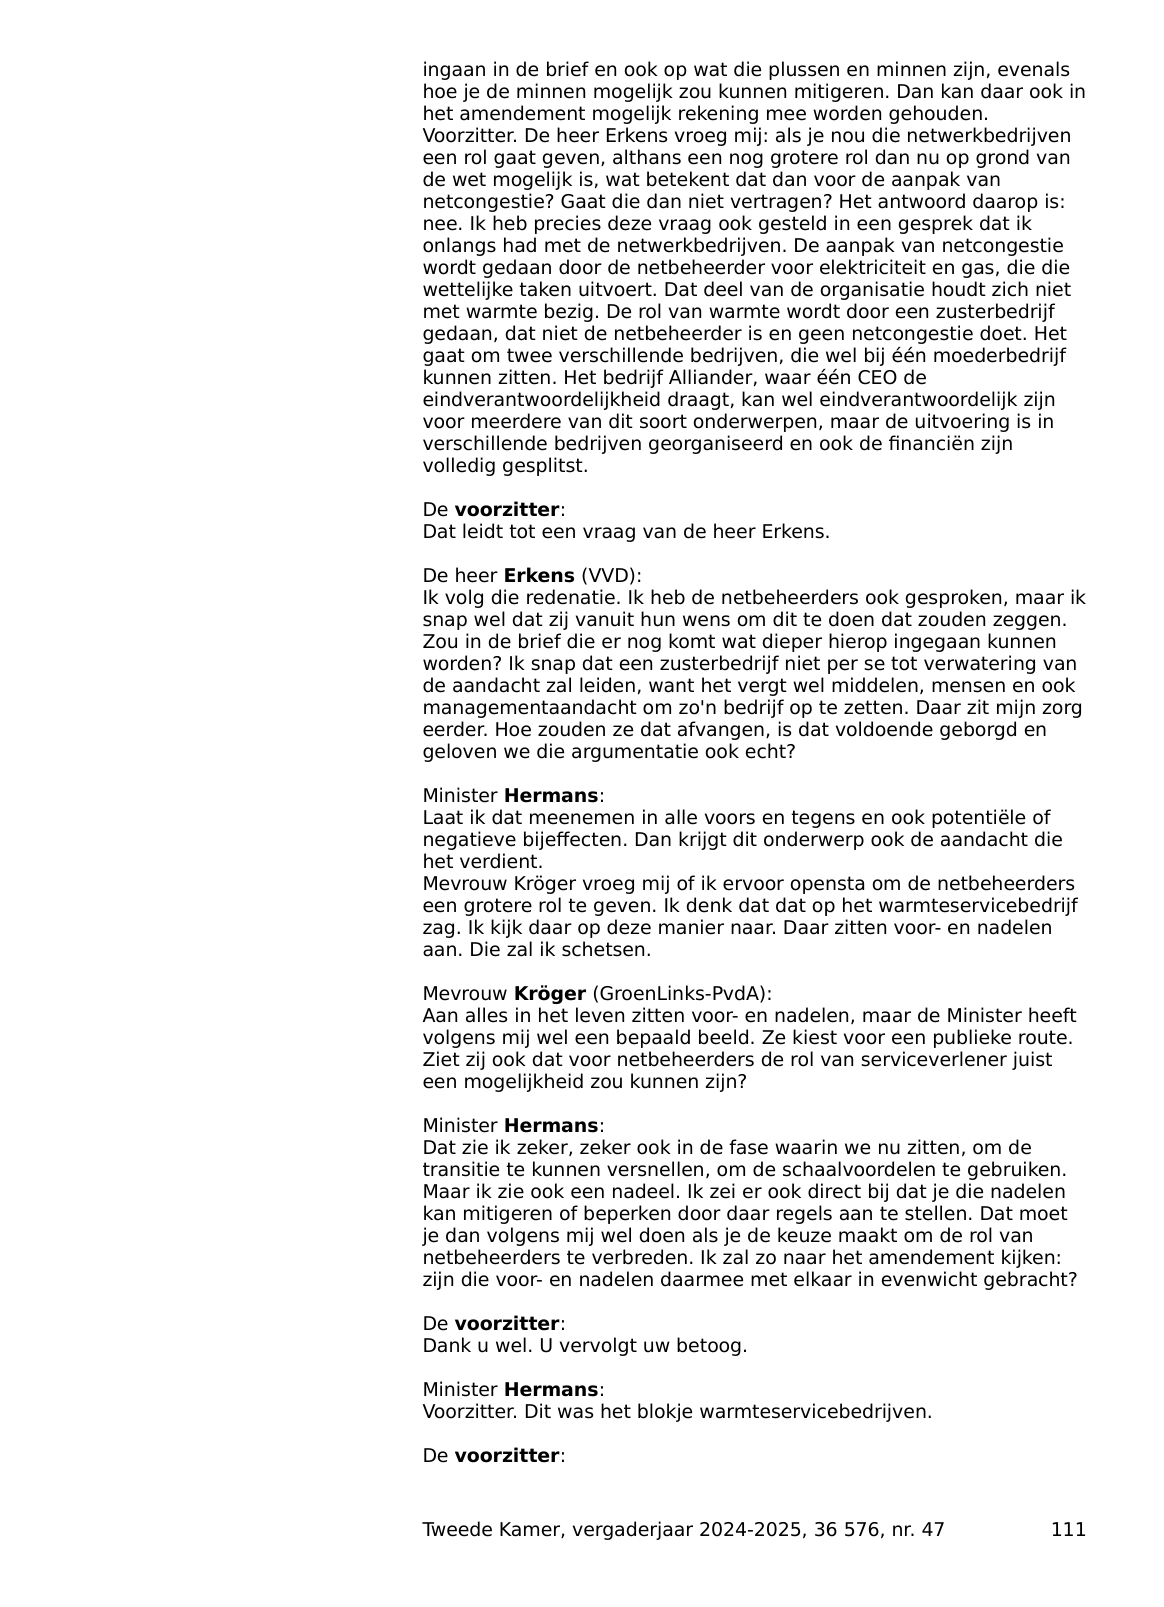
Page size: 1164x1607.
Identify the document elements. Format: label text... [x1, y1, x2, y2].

text Dank u wel. U vervolgt uw betoog. [422, 1335, 1087, 1357]
text Aan alles in het leven zitten voor- en nadelen, maar de Minister heeft volgens mij wel een bepaald beeld. Ze kiest voor een publieke route. Ziet zij ook dat voor netbeheerders de rol van serviceverlener juist een mogelijkheid zou kunnen zijn? [422, 1005, 1087, 1093]
text De heer Erkens (VVD): [422, 565, 1087, 587]
text De voorzitter: [422, 1313, 1087, 1335]
text Mevrouw Kröger (GroenLinks-PvdA): [422, 983, 1087, 1005]
text De voorzitter: [422, 1445, 1087, 1467]
text Voorzitter. Dit was het blokje warmteservicebedrijven. [422, 1401, 1087, 1423]
text Minister Hermans: [422, 1115, 1087, 1137]
text Minister Hermans: [422, 785, 1087, 807]
text Dat leidt tot een vraag van de heer Erkens. [422, 521, 1087, 543]
text Mevrouw Kröger vroeg mij of ik ervoor opensta om de netbeheerders een grotere rol te geven. Ik denk dat dat op het warmteservicebedrijf zag. Ik kijk daar op deze manier naar. Daar zitten voor- en nadelen aan. Die zal ik schetsen. [422, 873, 1087, 961]
text Voorzitter. De heer Erkens vroeg mij: als je nou die netwerkbedrijven een rol gaat geven, althans een nog grotere rol dan nu op grond van de wet mogelijk is, wat betekent dat dan voor de aanpak van netcongestie? Gaat die dan niet vertragen? Het antwoord daarop is: nee. Ik heb precies deze vraag ook gesteld in een gesprek dat ik onlangs had met de netwerkbedrijven. De aanpak van netcongestie wordt gedaan door de netbeheerder voor elektriciteit en gas, die die wettelijke taken uitvoert. Dat deel van de organisatie houdt zich niet met warmte bezig. De rol van warmte wordt door een zusterbedrijf gedaan, dat niet de netbeheerder is en geen netcongestie doet. Het gaat om twee verschillende bedrijven, die wel bij één moederbedrijf kunnen zitten. Het bedrijf Alliander, waar één CEO de eindverantwoordelijkheid draagt, kan wel eindverantwoordelijk zijn voor meerdere van dit soort onderwerpen, maar de uitvoering is in verschillende bedrijven georganiseerd en ook de financiën zijn volledig gesplitst. [422, 125, 1087, 477]
text Dat zie ik zeker, zeker ook in de fase waarin we nu zitten, om de transitie te kunnen versnellen, om de schaalvoordelen te gebruiken. Maar ik zie ook een nadeel. Ik zei er ook direct bij dat je die nadelen kan mitigeren of beperken door daar regels aan te stellen. Dat moet je dan volgens mij wel doen als je de keuze maakt om de rol van netbeheerders te verbreden. Ik zal zo naar het amendement kijken: zijn die voor- en nadelen daarmee met elkaar in evenwicht gebracht? [422, 1137, 1087, 1291]
text Laat ik dat meenemen in alle voors en tegens en ook potentiële of negatieve bijeffecten. Dan krijgt dit onderwerp ook de aandacht die het verdient. [422, 807, 1087, 873]
text Ik volg die redenatie. Ik heb de netbeheerders ook gesproken, maar ik snap wel dat zij vanuit hun wens om dit te doen dat zouden zeggen. Zou in de brief die er nog komt wat dieper hierop ingegaan kunnen worden? Ik snap dat een zusterbedrijf niet per se tot verwatering van de aandacht zal leiden, want het vergt wel middelen, mensen en ook managementaandacht om zo'n bedrijf op te zetten. Daar zit mijn zorg eerder. Hoe zouden ze dat afvangen, is dat voldoende geborgd en geloven we die argumentatie ook echt? [422, 587, 1087, 763]
text De voorzitter: [422, 499, 1087, 521]
text Minister Hermans: [422, 1379, 1087, 1401]
text ingaan in de brief en ook op wat die plussen en minnen zijn, evenals hoe je de minnen mogelijk zou kunnen mitigeren. Dan kan daar ook in het amendement mogelijk rekening mee worden gehouden. [422, 59, 1087, 125]
